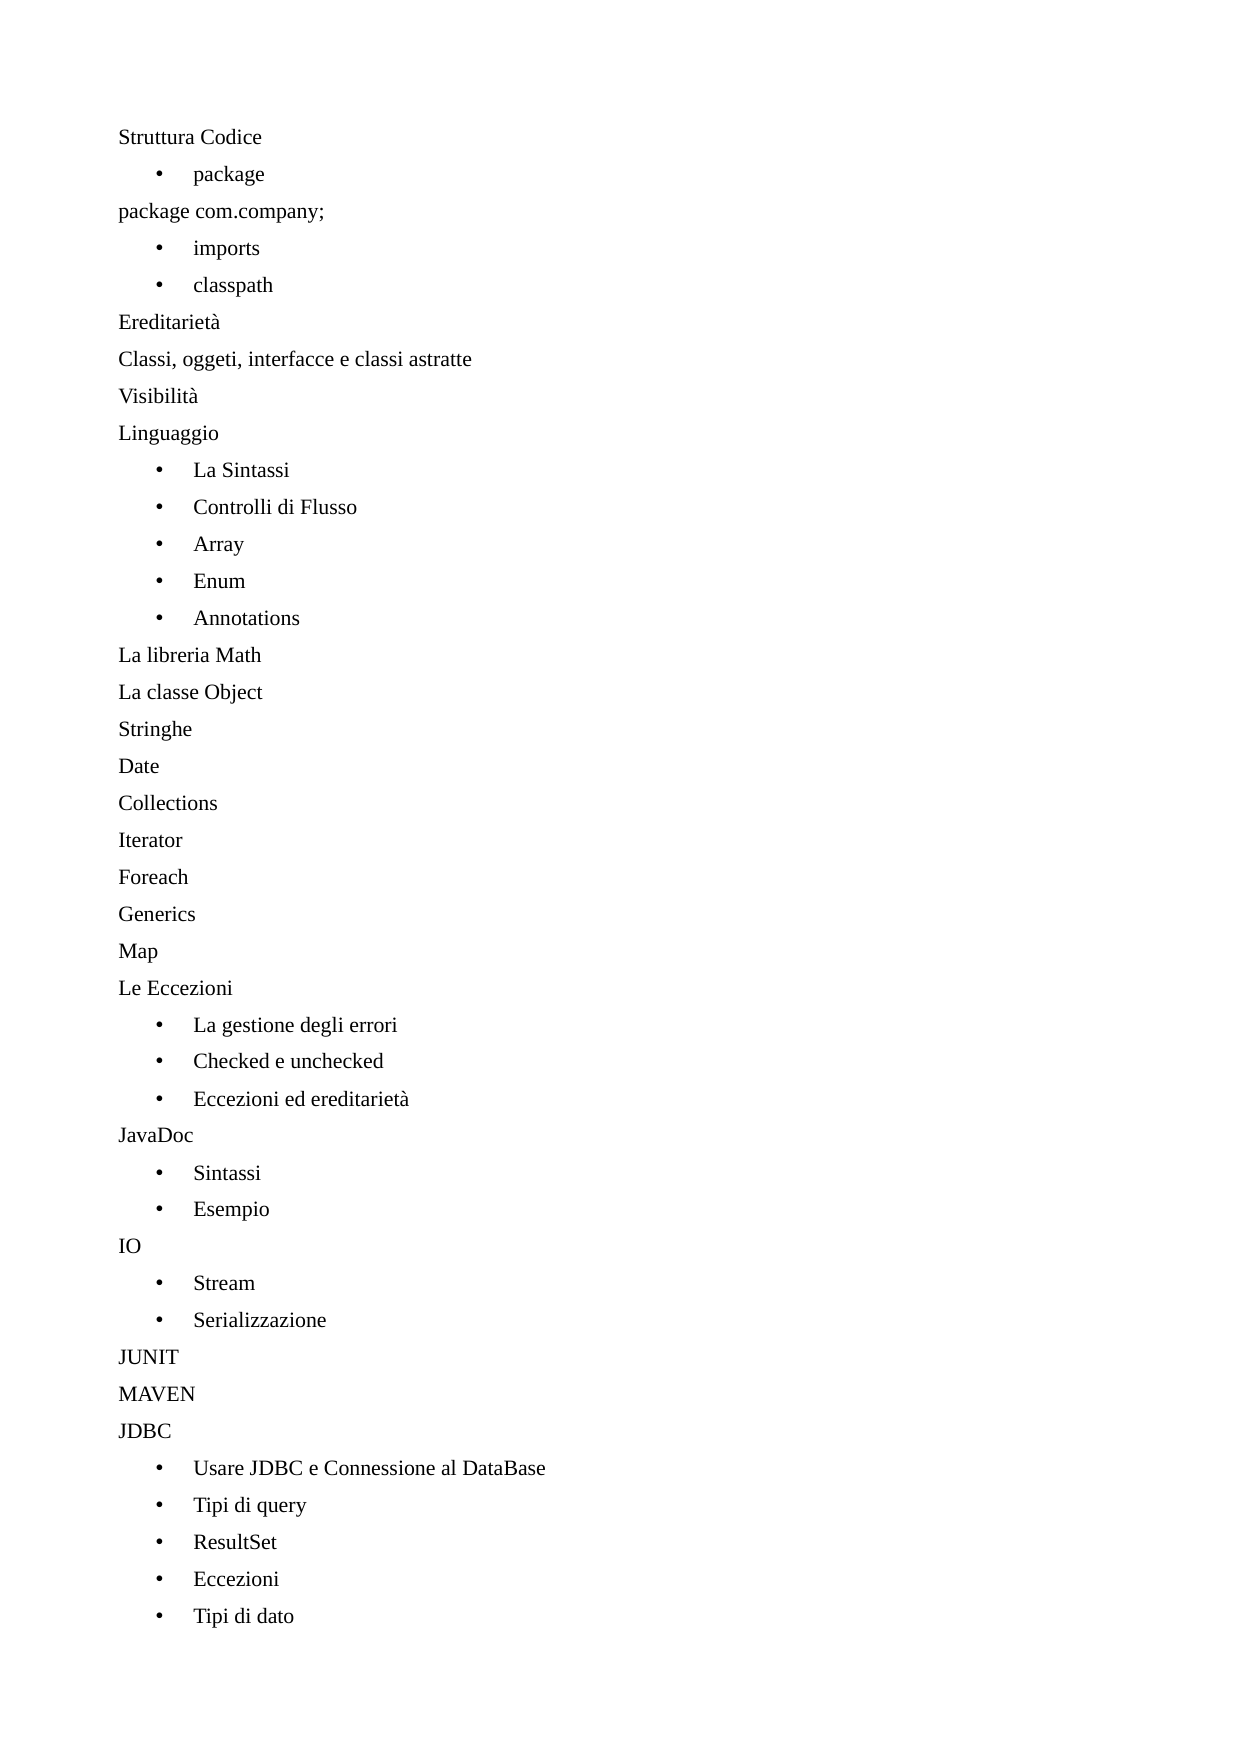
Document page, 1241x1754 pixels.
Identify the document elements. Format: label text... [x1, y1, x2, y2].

text Le Eccezioni [118, 974, 1122, 1000]
list Stream [156, 1270, 1122, 1296]
text Iterator [118, 827, 1122, 852]
list La gestione degli errori [156, 1012, 1122, 1037]
text Collections [118, 790, 1122, 815]
text Stringhe [118, 716, 1122, 741]
text La libreria Math [118, 642, 1122, 667]
list package [156, 161, 1122, 186]
list Tipi di dato [156, 1603, 1122, 1628]
text Struttura Codice [118, 124, 1122, 149]
text Date [118, 753, 1122, 778]
text JDBC [118, 1418, 1122, 1443]
text JavaDoc [118, 1122, 1122, 1148]
text Foreach [118, 864, 1122, 889]
list Eccezioni ed ereditarietà [156, 1086, 1122, 1111]
text Classi, oggeti, interfacce e classi astratte [118, 346, 1122, 371]
list Sintassi [156, 1159, 1122, 1185]
list Array [156, 531, 1122, 556]
list Serializzazione [156, 1307, 1122, 1333]
text Generics [118, 901, 1122, 926]
list Checked e unchecked [156, 1048, 1122, 1074]
list ResultSet [156, 1529, 1122, 1554]
list imports [156, 235, 1122, 260]
list classpath [156, 272, 1122, 297]
text package com.company; [118, 198, 1122, 223]
text Map [118, 938, 1122, 963]
text Ereditarietà [118, 309, 1122, 334]
list La Sintassi [156, 457, 1122, 482]
text IO [118, 1233, 1122, 1259]
list Enum [156, 568, 1122, 593]
text JUNIT [118, 1344, 1122, 1369]
list Usare JDBC e Connessione al DataBase [156, 1455, 1122, 1481]
list Eccezioni [156, 1566, 1122, 1591]
text Visibilità [118, 383, 1122, 408]
list Controlli di Flusso [156, 494, 1122, 519]
list Annotations [156, 605, 1122, 630]
text La classe Object [118, 679, 1122, 704]
text Linguaggio [118, 420, 1122, 445]
list Tipi di query [156, 1492, 1122, 1517]
list Esempio [156, 1196, 1122, 1222]
text MAVEN [118, 1381, 1122, 1407]
